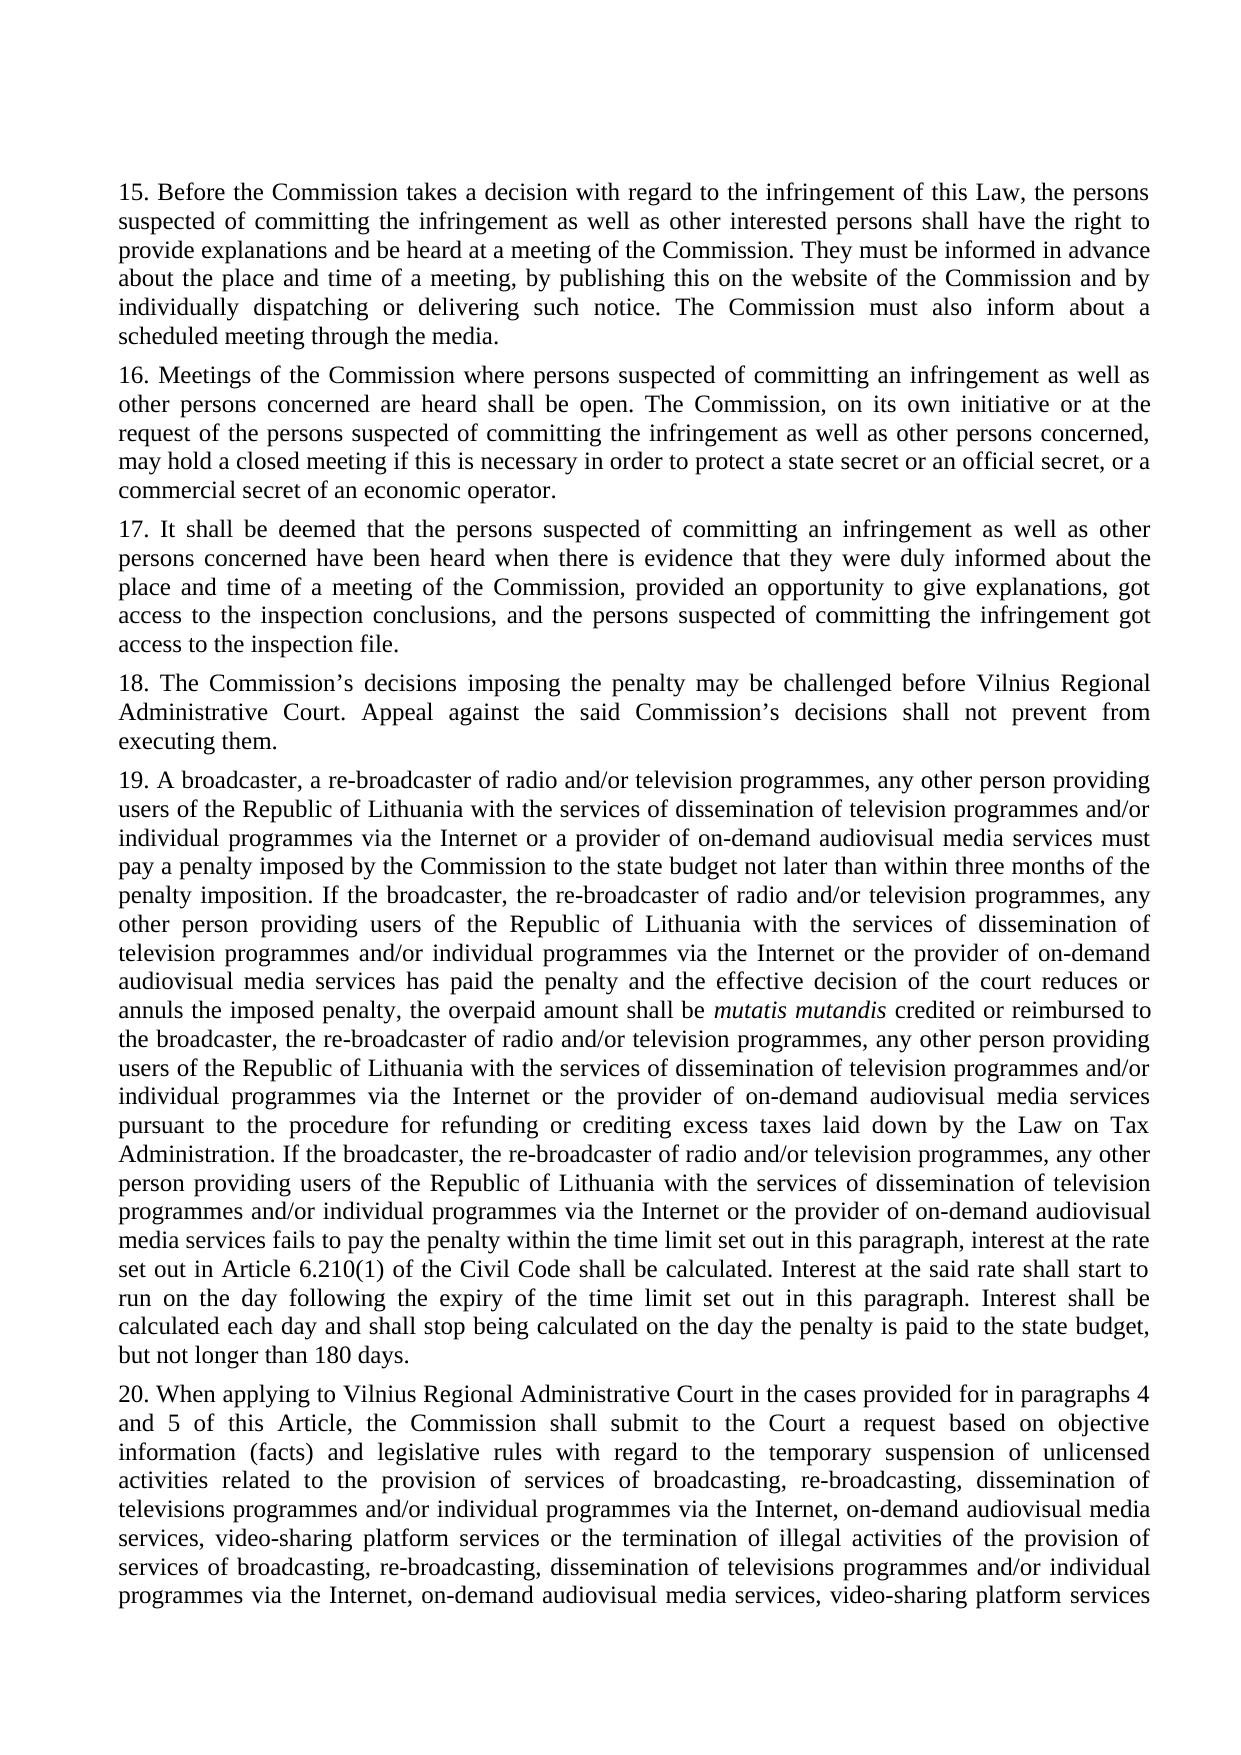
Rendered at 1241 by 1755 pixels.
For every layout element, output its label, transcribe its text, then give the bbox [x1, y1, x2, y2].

text 19. A broadcaster, a re-broadcaster of radio and/or television programmes, any other person providing users of the Republic of Lithuania with the services of dissemination of television programmes and/or individual programmes via the Internet or a provider of on-demand audiovisual media services must pay a penalty imposed by the Commission to the state budget not later than within three months of the penalty imposition. If the broadcaster, the re-broadcaster of radio and/or television programmes, any other person providing users of the Republic of Lithuania with the services of dissemination of television programmes and/or individual programmes via the Internet or the provider of on-demand audiovisual media services has paid the penalty and the effective decision of the court reduces or annuls the imposed penalty, the overpaid amount shall be mutatis mutandis credited or reimbursed to the broadcaster, the re-broadcaster of radio and/or television programmes, any other person providing users of the Republic of Lithuania with the services of dissemination of television programmes and/or individual programmes via the Internet or the provider of on-demand audiovisual media services pursuant to the procedure for refunding or crediting excess taxes laid down by the Law on Tax Administration. If the broadcaster, the re-broadcaster of radio and/or television programmes, any other person providing users of the Republic of Lithuania with the services of dissemination of television programmes and/or individual programmes via the Internet or the provider of on-demand audiovisual media services fails to pay the penalty within the time limit set out in this paragraph, interest at the rate set out in Article 6.210(1) of the Civil Code shall be calculated. Interest at the said rate shall start to run on the day following the expiry of the time limit set out in this paragraph. Interest shall be calculated each day and shall stop being calculated on the day the penalty is paid to the state budget, but not longer than 180 days. [118, 765, 1152, 1369]
text 18. The Commission’s decisions imposing the penalty may be challenged before Vilnius Regional Administrative Court. Appeal against the said Commission’s decisions shall not prevent from executing them. [118, 668, 1152, 755]
text 17. It shall be deemed that the persons suspected of committing an infringement as well as other persons concerned have been heard when there is evidence that they were duly informed about the place and time of a meeting of the Commission, provided an opportunity to give explanations, got access to the inspection conclusions, and the persons suspected of committing the infringement got access to the inspection file. [118, 514, 1152, 658]
text 20. When applying to Vilnius Regional Administrative Court in the cases provided for in paragraphs 4 and 5 of this Article, the Commission shall submit to the Court a request based on objective information (facts) and legislative rules with regard to the temporary suspension of unlicensed activities related to the provision of services of broadcasting, re-broadcasting, dissemination of televisions programmes and/or individual programmes via the Internet, on-demand audiovisual media services, video-sharing platform services or the termination of illegal activities of the provision of services of broadcasting, re-broadcasting, dissemination of televisions programmes and/or individual programmes via the Internet, on-demand audiovisual media services, video-sharing platform services [118, 1379, 1152, 1609]
text 16. Meetings of the Commission where persons suspected of committing an infringement as well as other persons concerned are heard shall be open. The Commission, on its own initiative or at the request of the persons suspected of committing the infringement as well as other persons concerned, may hold a closed meeting if this is necessary in order to protect a state secret or an official secret, or a commercial secret of an economic operator. [118, 360, 1152, 504]
text 15. Before the Commission takes a decision with regard to the infringement of this Law, the persons suspected of committing the infringement as well as other interested persons shall have the right to provide explanations and be heard at a meeting of the Commission. They must be informed in advance about the place and time of a meeting, by publishing this on the website of the Commission and by individually dispatching or delivering such notice. The Commission must also inform about a scheduled meeting through the media. [118, 177, 1152, 350]
